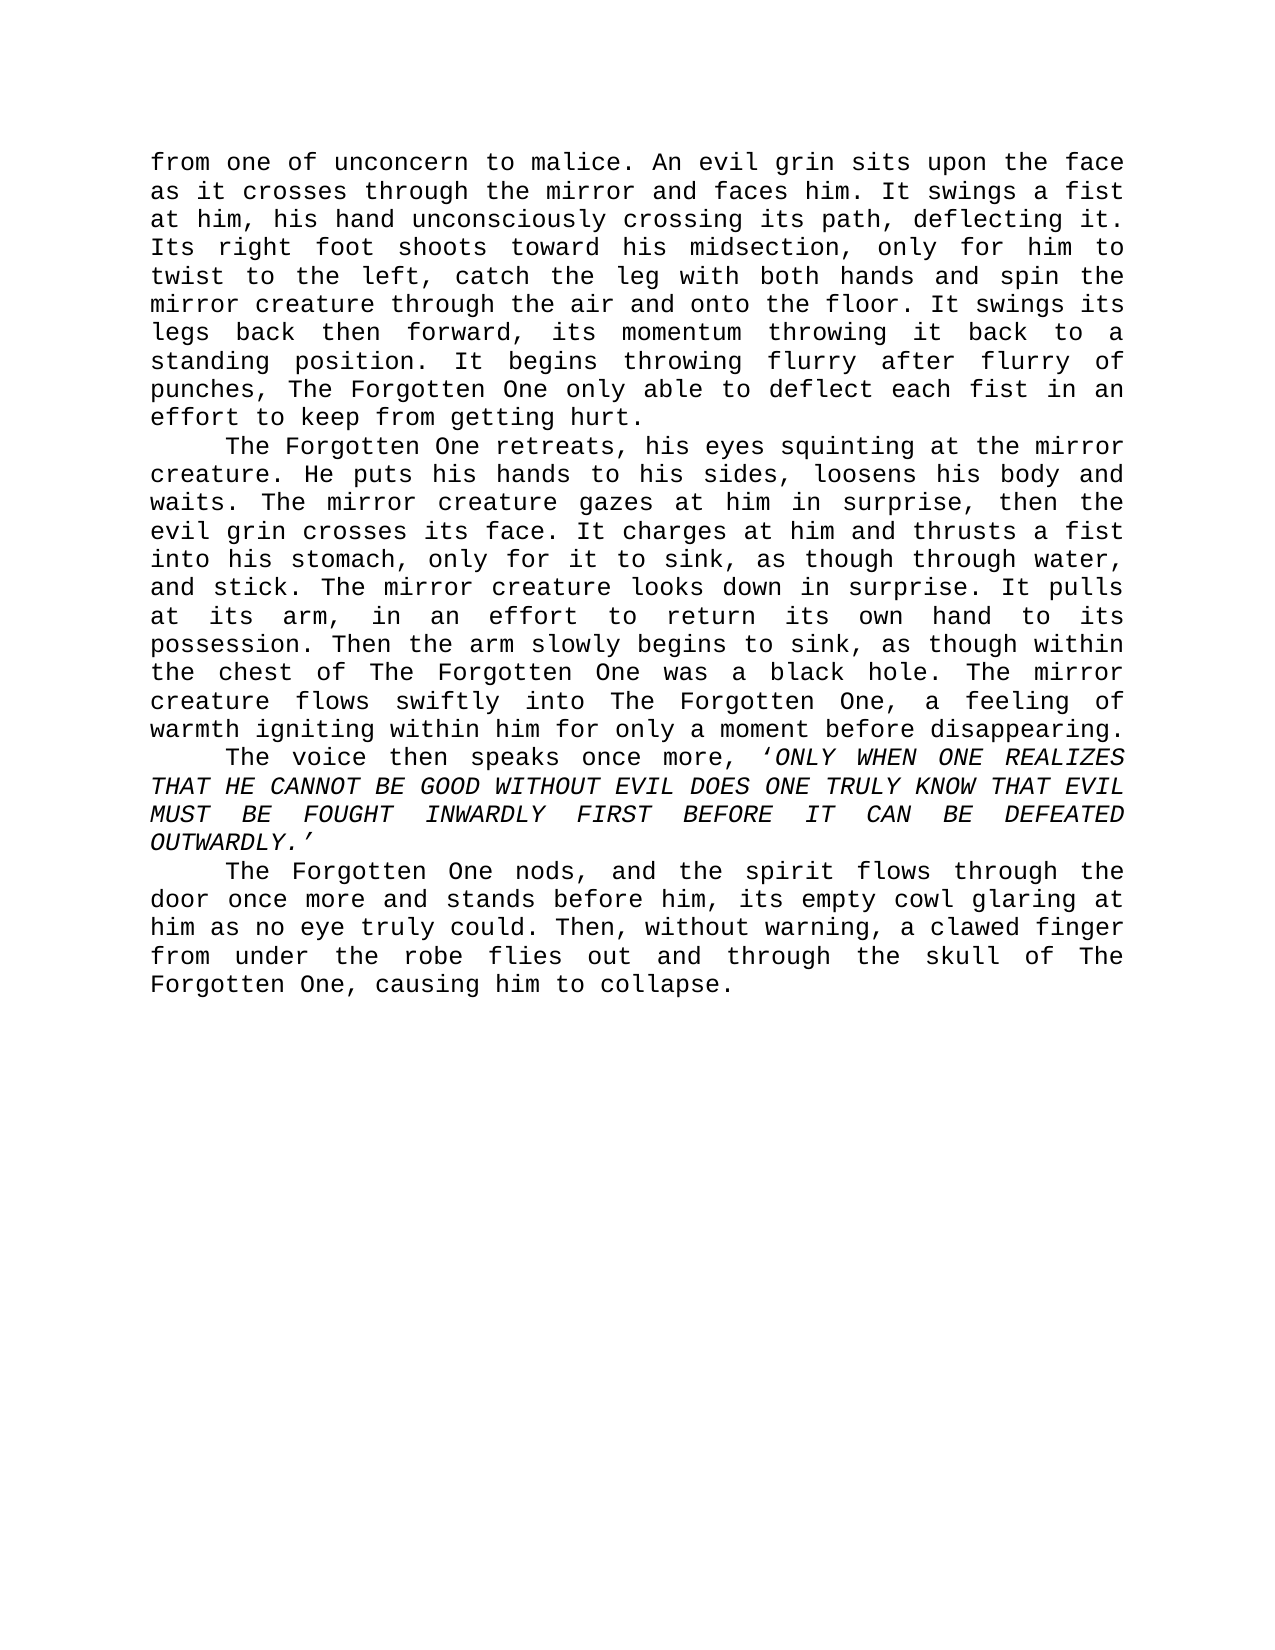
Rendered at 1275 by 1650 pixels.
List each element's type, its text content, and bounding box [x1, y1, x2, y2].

text The Forgotten One nods, and the spirit flows through the door once more and stands before him, its empty cowl glaring at him as no eye truly could. Then, without warning, a clawed finger from under the robe flies out and through the skull of The Forgotten One, causing him to collapse. [150, 858, 1125, 1000]
text The Forgotten One retreats, his eyes squinting at the mirror creature. He puts his hands to his sides, loosens his body and waits. The mirror creature gazes at him in surprise, then the evil grin crosses its face. It charges at him and thrusts a fist into his stomach, only for it to sink, as though through water, and stick. The mirror creature looks down in surprise. It pulls at its arm, in an effort to return its own hand to its possession. Then the arm slowly begins to sink, as though within the chest of The Forgotten One was a black hole. The mirror creature flows swiftly into The Forgotten One, a feeling of warmth igniting within him for only a moment before disappearing. [150, 433, 1125, 745]
text from one of unconcern to malice. An evil grin sits upon the face as it crosses through the mirror and faces him. It swings a fist at him, his hand unconsciously crossing its path, deflecting it. Its right foot shoots toward his midsection, only for him to twist to the left, catch the leg with both hands and spin the mirror creature through the air and onto the floor. It swings its legs back then forward, its momentum throwing it back to a standing position. It begins throwing flurry after flurry of punches, The Forgotten One only able to deflect each fist in an effort to keep from getting hurt. [150, 150, 1125, 433]
text The voice then speaks once more, ‘ONLY WHEN ONE REALIZES THAT HE CANNOT BE GOOD WITHOUT EVIL DOES ONE TRULY KNOW THAT EVIL MUST BE FOUGHT INWARDLY FIRST BEFORE IT CAN BE DEFEATED OUTWARDLY.’ [150, 745, 1125, 858]
